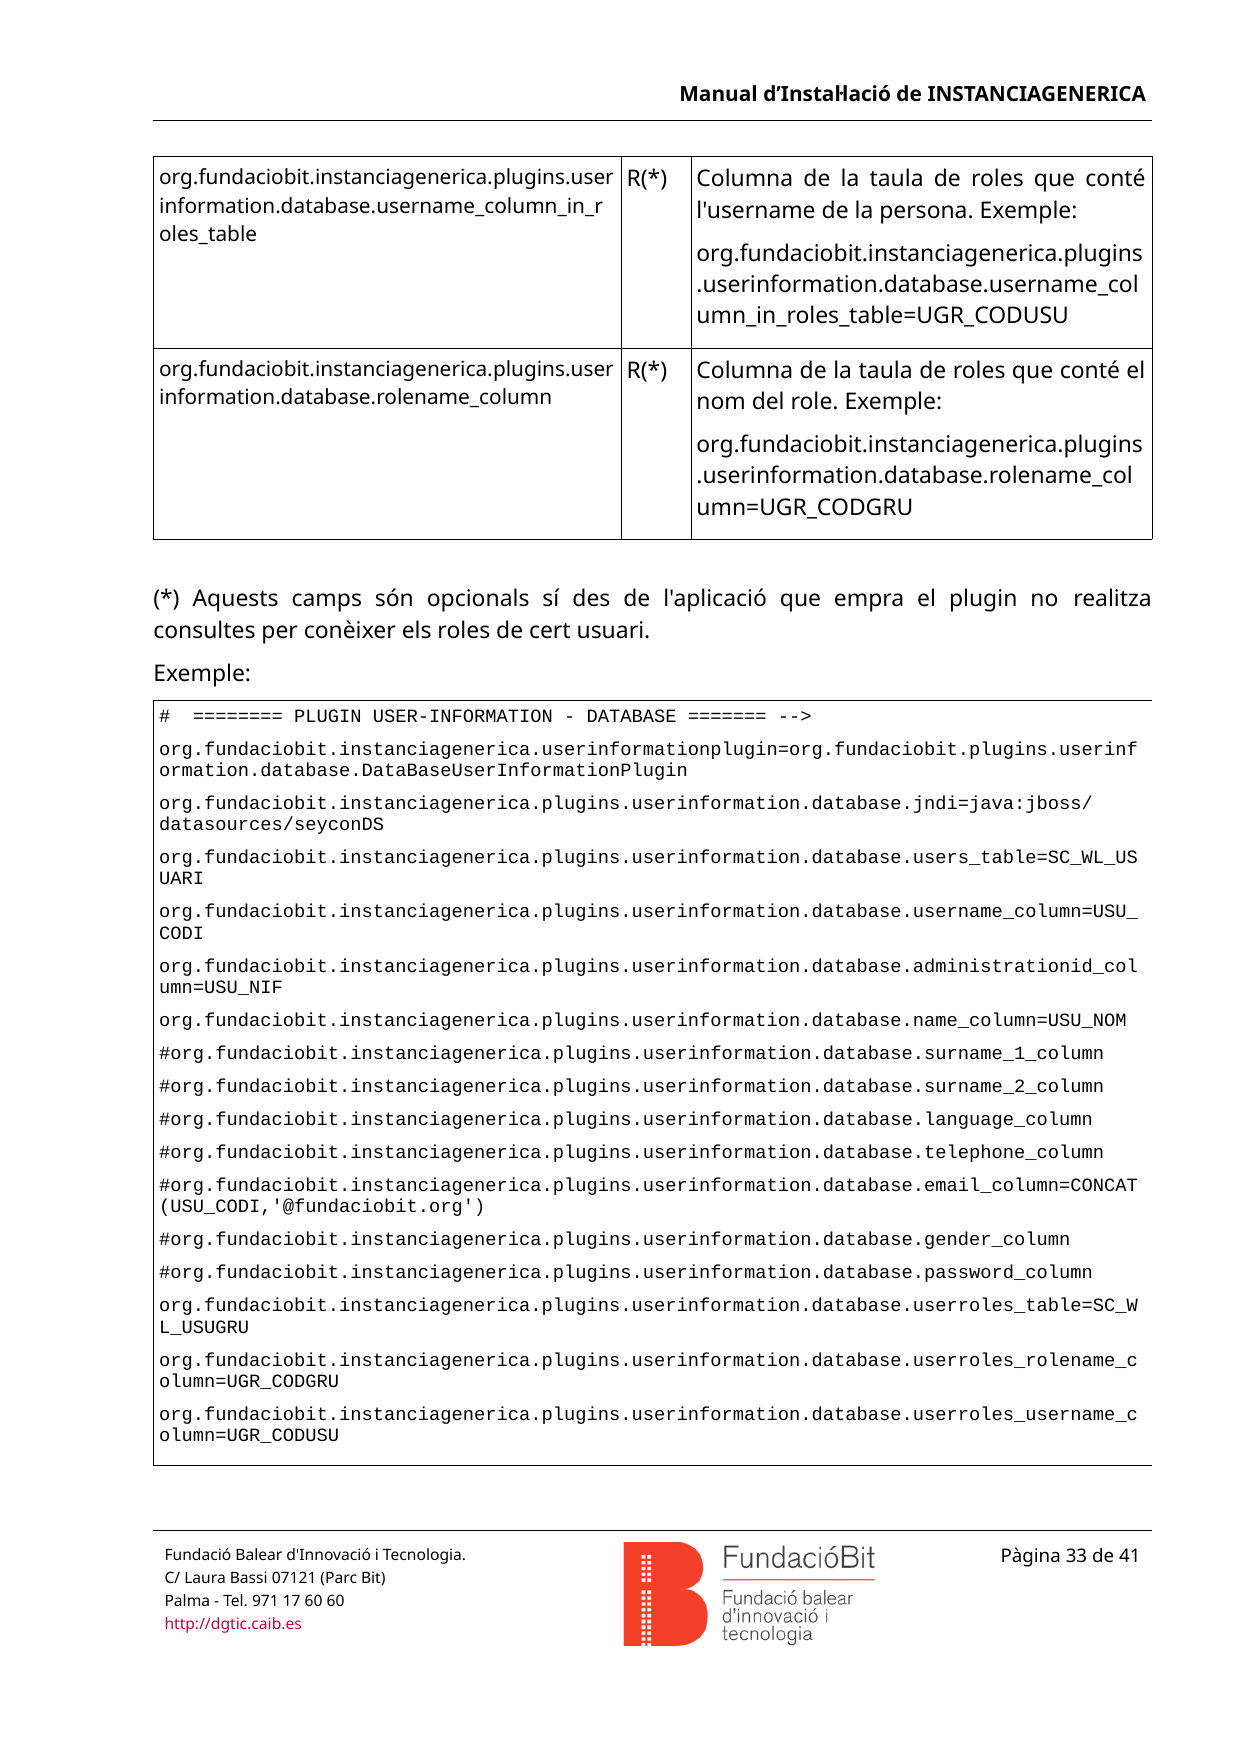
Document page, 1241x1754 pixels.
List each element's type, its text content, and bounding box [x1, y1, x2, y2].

text Exemple: [153, 657, 1152, 688]
table_header # ======== PLUGIN USER-INFORMATION - DATABASE ======= --> org.fundaciobit.instanciagenerica.userinformationplugin=org.fundaciobit.plugins.userinformation.database.DataBaseUserInformationPlugin org.fundaciobit.instanciagenerica.plugins.userinformation.database.jndi=java:jboss/datasources/seyconDS org.fundaciobit.instanciagenerica.plugins.userinformation.database.users_table=SC_WL_USUARI org.fundaciobit.instanciagenerica.plugins.userinformation.database.username_column=USU_CODI org.fundaciobit.instanciagenerica.plugins.userinformation.database.administrationid_column=USU_NIF org.fundaciobit.instanciagenerica.plugins.userinformation.database.name_column=USU_NOM #org.fundaciobit.instanciagenerica.plugins.userinformation.database.surname_1_column #org.fundaciobit.instanciagenerica.plugins.userinformation.database.surname_2_column #org.fundaciobit.instanciagenerica.plugins.userinformation.database.language_column #org.fundaciobit.instanciagenerica.plugins.userinformation.database.telephone_column #org.fundaciobit.instanciagenerica.plugins.userinformation.database.email_column=CONCAT(USU_CODI,'@fundaciobit.org') #org.fundaciobit.instanciagenerica.plugins.userinformation.database.gender_column #org.fundaciobit.instanciagenerica.plugins.userinformation.database.password_column org.fundaciobit.instanciagenerica.plugins.userinformation.database.userroles_table=SC_WL_USUGRU org.fundaciobit.instanciagenerica.plugins.userinformation.database.userroles_rolename_column=UGR_CODGRU org.fundaciobit.instanciagenerica.plugins.userinformation.database.userroles_username_column=UGR_CODUSU [154, 701, 1152, 1465]
table_cell Columna de la taula de roles que conté l'username de la persona. Exemple: org.fundaciobit.instanciagenerica.plugins.userinformation.database.username_column_in_roles_table=UGR_CODUSU [692, 157, 1152, 348]
picture [623, 1542, 875, 1646]
table_cell R(*) [622, 157, 691, 348]
text (*) Aquests camps són opcionals sí des de l'aplicació que empra el plugin no realitza consultes per conèixer els roles de cert usuari. [153, 582, 1152, 645]
table_cell Columna de la taula de roles que conté el nom del role. Exemple: org.fundaciobit.instanciagenerica.plugins.userinformation.database.rolename_column=UGR_CODGRU [692, 349, 1152, 539]
table_cell org.fundaciobit.instanciagenerica.plugins.userinformation.database.rolename_column [154, 349, 621, 539]
table_cell org.fundaciobit.instanciagenerica.plugins.userinformation.database.username_column_in_roles_table [154, 157, 621, 348]
table_cell R(*) [622, 349, 691, 539]
